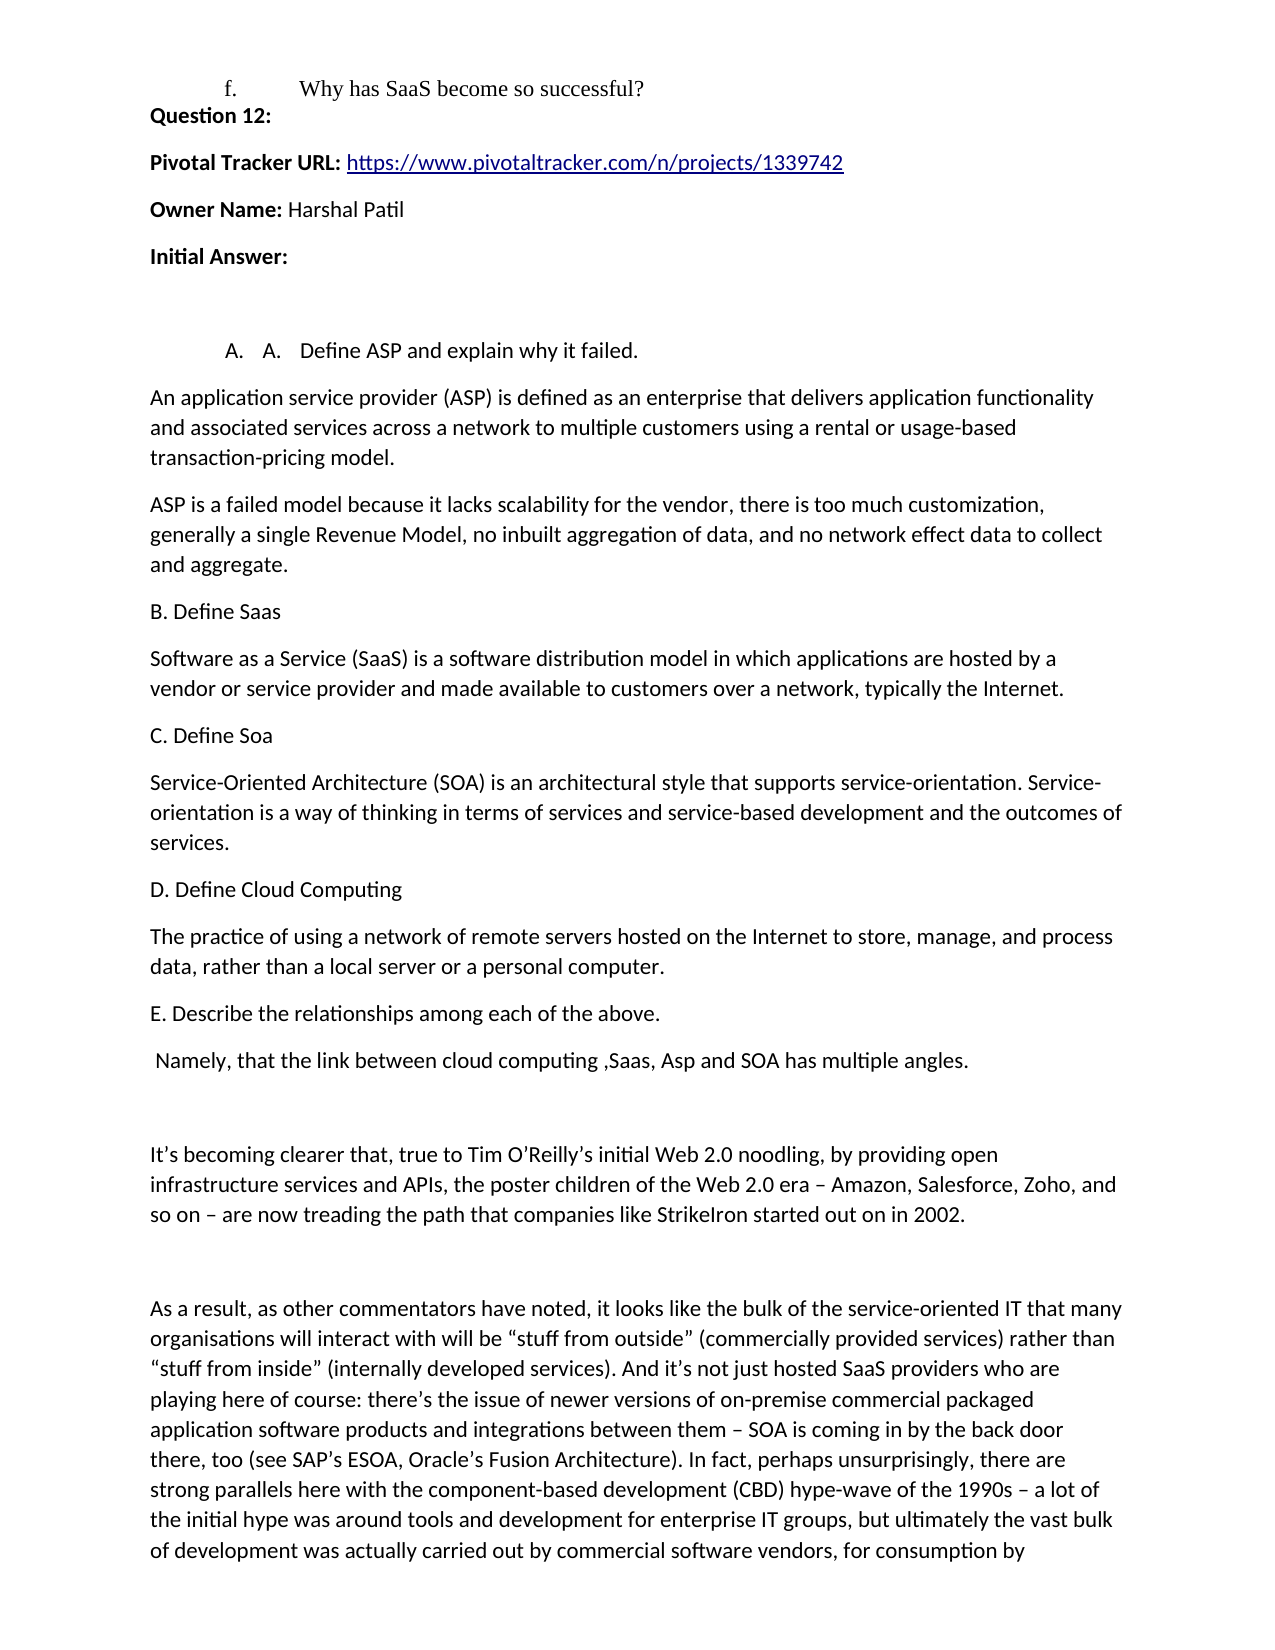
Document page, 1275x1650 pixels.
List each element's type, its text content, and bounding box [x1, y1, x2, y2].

text ASP is a failed model because it lacks scalability for the vendor, there is too much customization, generally a single Revenue Model, no inbuilt aggregation of data, and no network effect data to collect and aggregate. [150, 490, 1125, 578]
text Software as a Service (SaaS) is a software distribution model in which applications are hosted by a vendor or service provider and made available to customers over a network, typically the Internet. [150, 644, 1125, 702]
text As a result, as other commentators have noted, it looks like the bulk of the service-oriented IT that many organisations will interact with will be “stuff from outside” (commercially provided services) rather than “stuff from inside” (internally developed services). And it’s not just hosted SaaS providers who are playing here of course: there’s the issue of newer versions of on-premise commercial packaged application software products and integrations between them – SOA is coming in by the back door there, too (see SAP’s ESOA, Oracle’s Fusion Architecture). In fact, perhaps unsurprisingly, there are strong parallels here with the component-based development (CBD) hype-wave of the 1990s – a lot of the initial hype was around tools and development for enterprise IT groups, but ultimately the vast bulk of development was actually carried out by commercial software vendors, for consumption by [150, 1294, 1125, 1564]
text Initial Answer: [150, 242, 1125, 270]
text The practice of using a network of remote servers hosted on the Internet to store, manage, and process data, rather than a local server or a personal computer. [150, 922, 1125, 980]
list A. Define ASP and explain why it failed. [225, 336, 1125, 364]
text f. Why has SaaS become so successful? [224, 75, 1125, 101]
text E. Describe the relationships among each of the above. [150, 999, 1125, 1027]
text Service-Oriented Architecture (SOA) is an architectural style that supports service-orientation. Service-orientation is a way of thinking in terms of services and service-based development and the outcomes of services. [150, 768, 1125, 856]
text Namely, that the link between cloud computing ,Saas, Asp and SOA has multiple angles. [150, 1046, 1125, 1074]
text C. Define Soa [150, 721, 1125, 749]
text Question 12: [150, 101, 1125, 129]
text Owner Name: Harshal Patil [150, 195, 1125, 223]
text An application service provider (ASP) is defined as an enterprise that delivers application functionality and associated services across a network to multiple customers using a rental or usage-based transaction-pricing model. [150, 383, 1125, 471]
text B. Define Saas [150, 597, 1125, 625]
text Pivotal Tracker URL: https://www.pivotaltracker.com/n/projects/1339742 [150, 148, 1125, 176]
text It’s becoming clearer that, true to Tim O’Reilly’s initial Web 2.0 noodling, by providing open infrastructure services and APIs, the poster children of the Web 2.0 era – Amazon, Salesforce, Zoho, and so on – are now treading the path that companies like StrikeIron started out on in 2002. [150, 1140, 1125, 1228]
text D. Define Cloud Computing [150, 875, 1125, 903]
